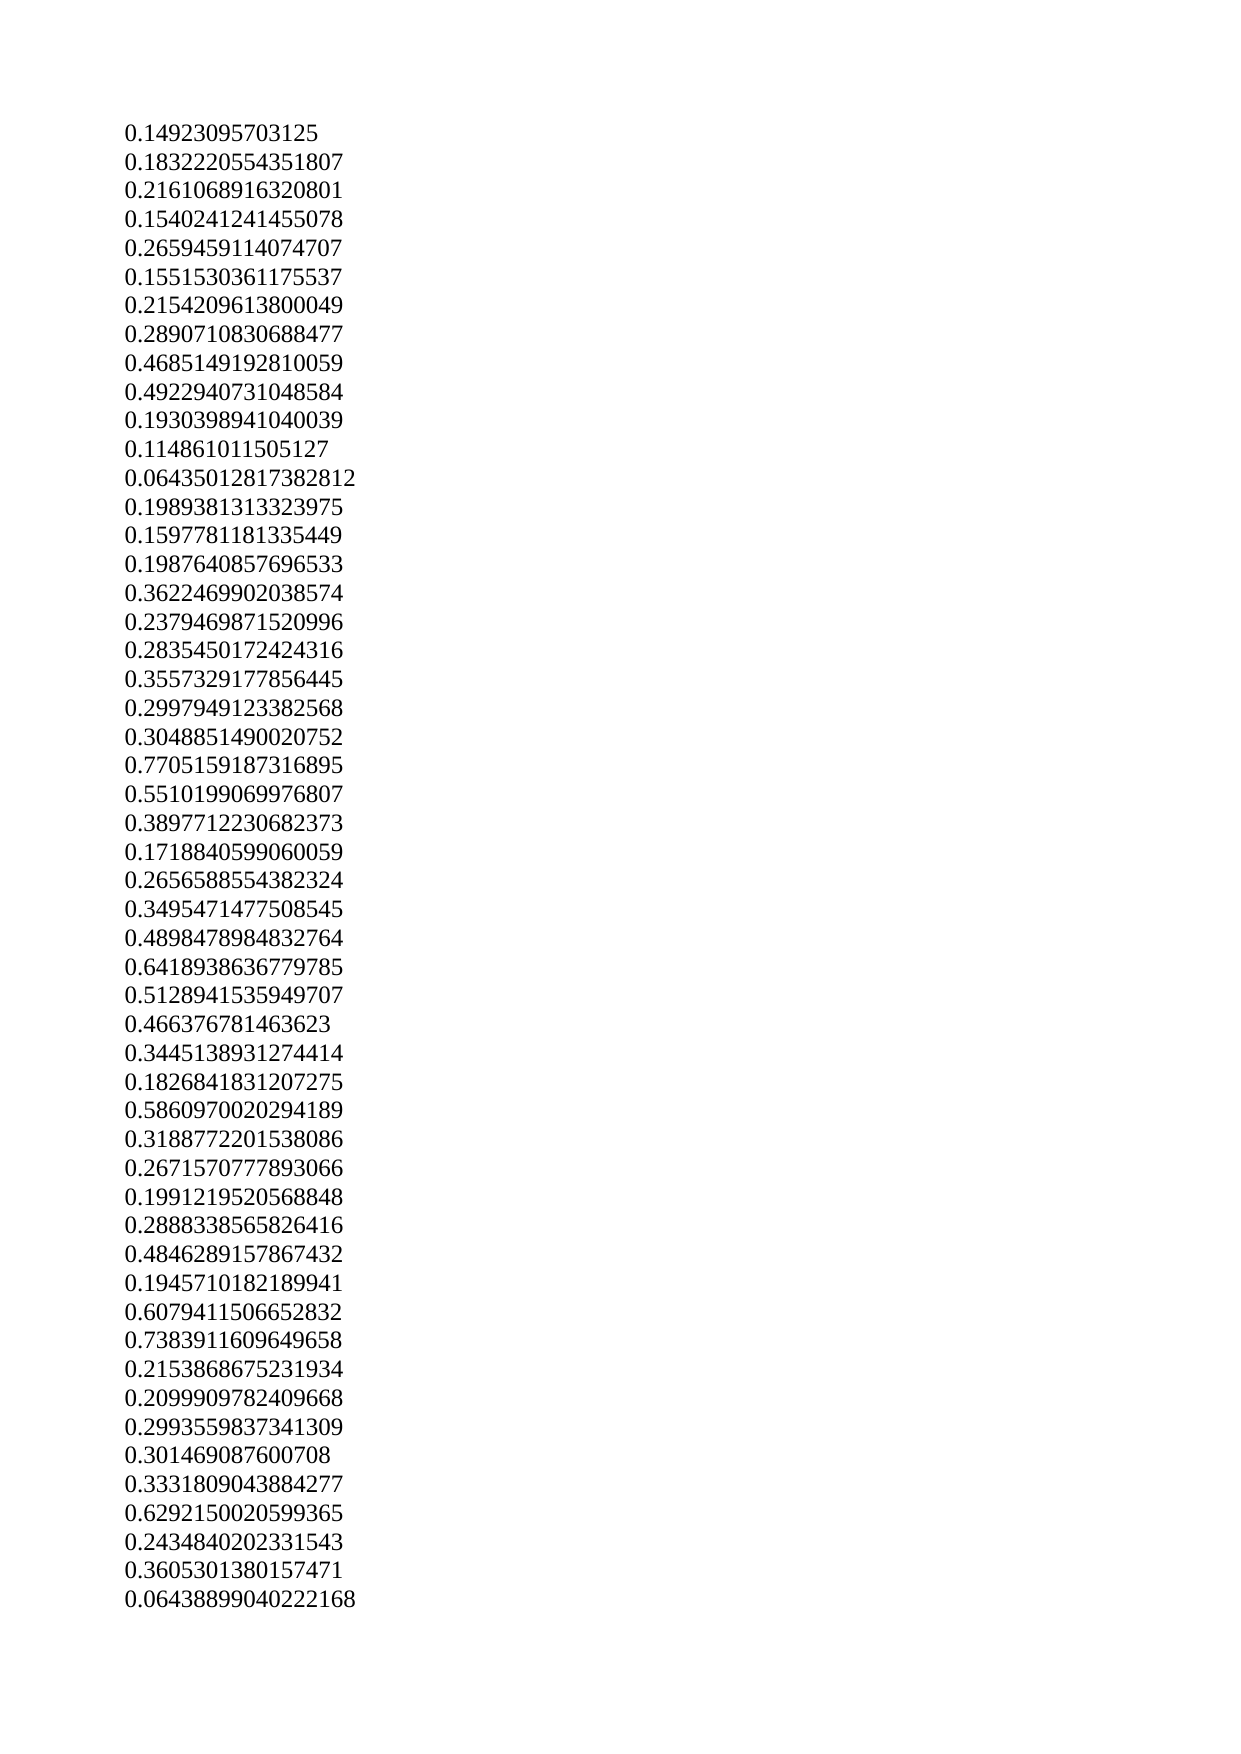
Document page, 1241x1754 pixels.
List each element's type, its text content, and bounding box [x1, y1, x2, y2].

text 0.4898478984832764 [118, 923, 1122, 952]
text 0.1945710182189941 [118, 1268, 1122, 1297]
text 0.2153868675231934 [118, 1354, 1122, 1383]
text 0.6292150020599365 [118, 1498, 1122, 1527]
text 0.2993559837341309 [118, 1412, 1122, 1441]
text 0.6418938636779785 [118, 952, 1122, 981]
text 0.2835450172424316 [118, 636, 1122, 664]
text 0.3557329177856445 [118, 664, 1122, 693]
text 0.1987640857696533 [118, 549, 1122, 578]
text 0.1540241241455078 [118, 204, 1122, 233]
text 0.5128941535949707 [118, 981, 1122, 1009]
text 0.5510199069976807 [118, 779, 1122, 808]
text 0.301469087600708 [118, 1441, 1122, 1469]
text 0.06438899040222168 [118, 1584, 1122, 1613]
text 0.2890710830688477 [118, 319, 1122, 348]
text 0.2099909782409668 [118, 1383, 1122, 1412]
text 0.1930398941040039 [118, 406, 1122, 434]
text 0.1718840599060059 [118, 837, 1122, 866]
text 0.2997949123382568 [118, 693, 1122, 722]
text 0.466376781463623 [118, 1009, 1122, 1038]
text 0.2656588554382324 [118, 866, 1122, 894]
text 0.2161068916320801 [118, 176, 1122, 204]
text 0.1991219520568848 [118, 1182, 1122, 1211]
text 0.3331809043884277 [118, 1469, 1122, 1498]
text 0.3495471477508545 [118, 894, 1122, 923]
text 0.2671570777893066 [118, 1153, 1122, 1182]
text 0.3605301380157471 [118, 1556, 1122, 1584]
text 0.1551530361175537 [118, 262, 1122, 291]
text 0.1826841831207275 [118, 1067, 1122, 1096]
text 0.114861011505127 [118, 434, 1122, 463]
text 0.2154209613800049 [118, 291, 1122, 319]
text 0.14923095703125 [118, 118, 1122, 147]
text 0.2659459114074707 [118, 233, 1122, 262]
text 0.1832220554351807 [118, 147, 1122, 176]
text 0.3622469902038574 [118, 578, 1122, 607]
text 0.7705159187316895 [118, 751, 1122, 779]
text 0.3048851490020752 [118, 722, 1122, 751]
text 0.6079411506652832 [118, 1297, 1122, 1326]
text 0.2888338565826416 [118, 1211, 1122, 1239]
text 0.7383911609649658 [118, 1326, 1122, 1354]
text 0.3445138931274414 [118, 1038, 1122, 1067]
text 0.4685149192810059 [118, 348, 1122, 377]
text 0.4846289157867432 [118, 1239, 1122, 1268]
text 0.3897712230682373 [118, 808, 1122, 837]
text 0.06435012817382812 [118, 463, 1122, 492]
text 0.3188772201538086 [118, 1124, 1122, 1153]
text 0.2379469871520996 [118, 607, 1122, 636]
text 0.4922940731048584 [118, 377, 1122, 406]
text 0.2434840202331543 [118, 1527, 1122, 1556]
text 0.1989381313323975 [118, 492, 1122, 521]
text 0.5860970020294189 [118, 1096, 1122, 1124]
text 0.1597781181335449 [118, 521, 1122, 549]
